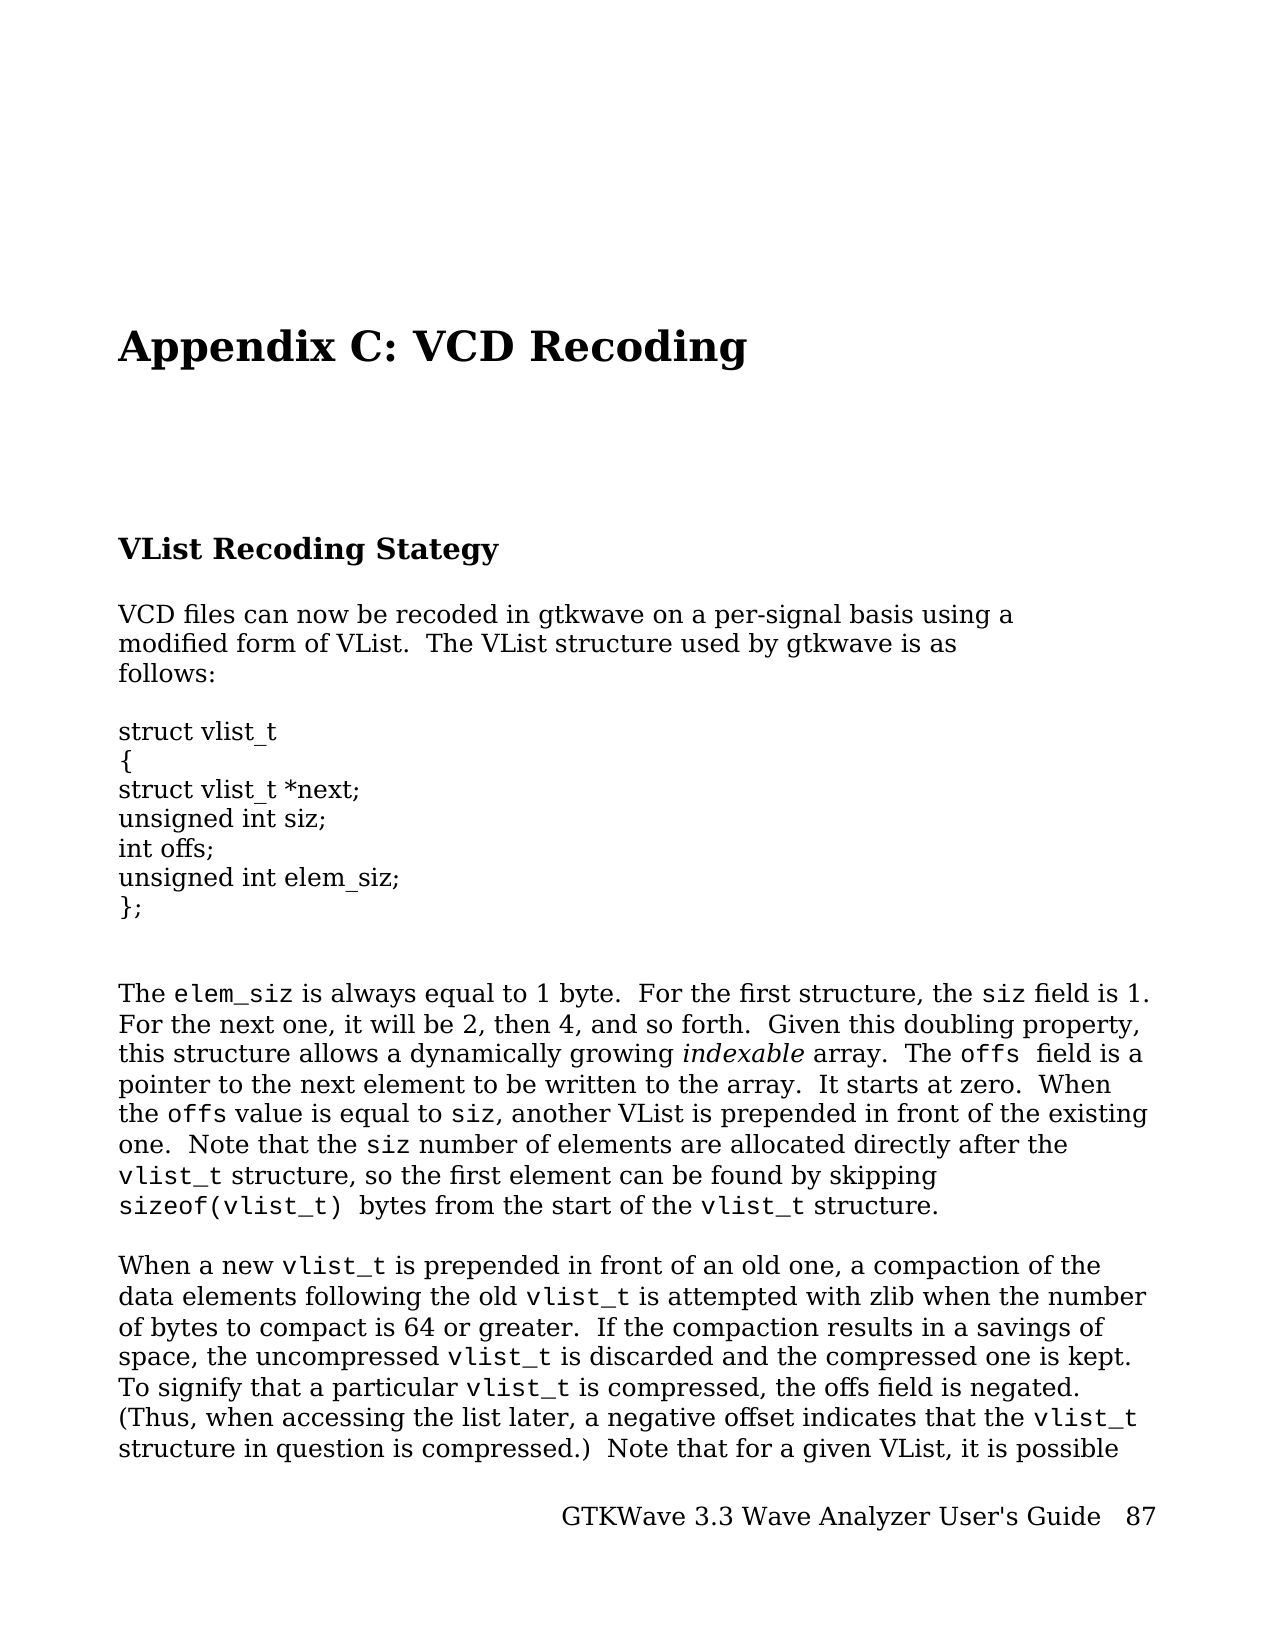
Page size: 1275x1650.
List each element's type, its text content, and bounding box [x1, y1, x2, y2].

text unsigned int siz; [118, 804, 1157, 834]
text struct vlist_t *next; [118, 775, 1157, 804]
text The elem_siz is always equal to 1 byte. For the first structure, the siz field is 1. For the next one, it will be 2, then 4, and so forth. Given this doubling property, this structure allows a dynamically growing indexable array. The offs field is a pointer to the next element to be written to the array. It starts at zero. When the offs value is equal to siz, another VList is prepended in front of the existing one. Note that the siz number of elements are allocated directly after the vlist_t structure, so the first element can be found by skipping sizeof(vlist_t) bytes from the start of the vlist_t structure. [118, 979, 1157, 1222]
text { [118, 746, 1157, 775]
text follows: [118, 659, 1157, 688]
text When a new vlist_t is prepended in front of an old one, a compaction of the data elements following the old vlist_t is attempted with zlib when the number of bytes to compact is 64 or greater. If the compaction results in a savings of space, the uncompressed vlist_t is discarded and the compressed one is kept. To signify that a particular vlist_t is compressed, the offs field is negated. (Thus, when accessing the list later, a negative offset indicates that the vlist_t structure in question is compressed.) Note that for a given VList, it is possible [118, 1251, 1157, 1463]
text unsigned int elem_siz; [118, 863, 1157, 892]
text VCD files can now be recoded in gtkwave on a per-signal basis using a [118, 600, 1157, 629]
text modified form of VList. The VList structure used by gtkwave is as [118, 629, 1157, 659]
text Appendix C: VCD Recoding [118, 322, 1157, 371]
text }; [118, 892, 1157, 921]
text VList Recoding Stategy [118, 532, 1157, 566]
text struct vlist_t [118, 717, 1157, 746]
text int offs; [118, 834, 1157, 863]
